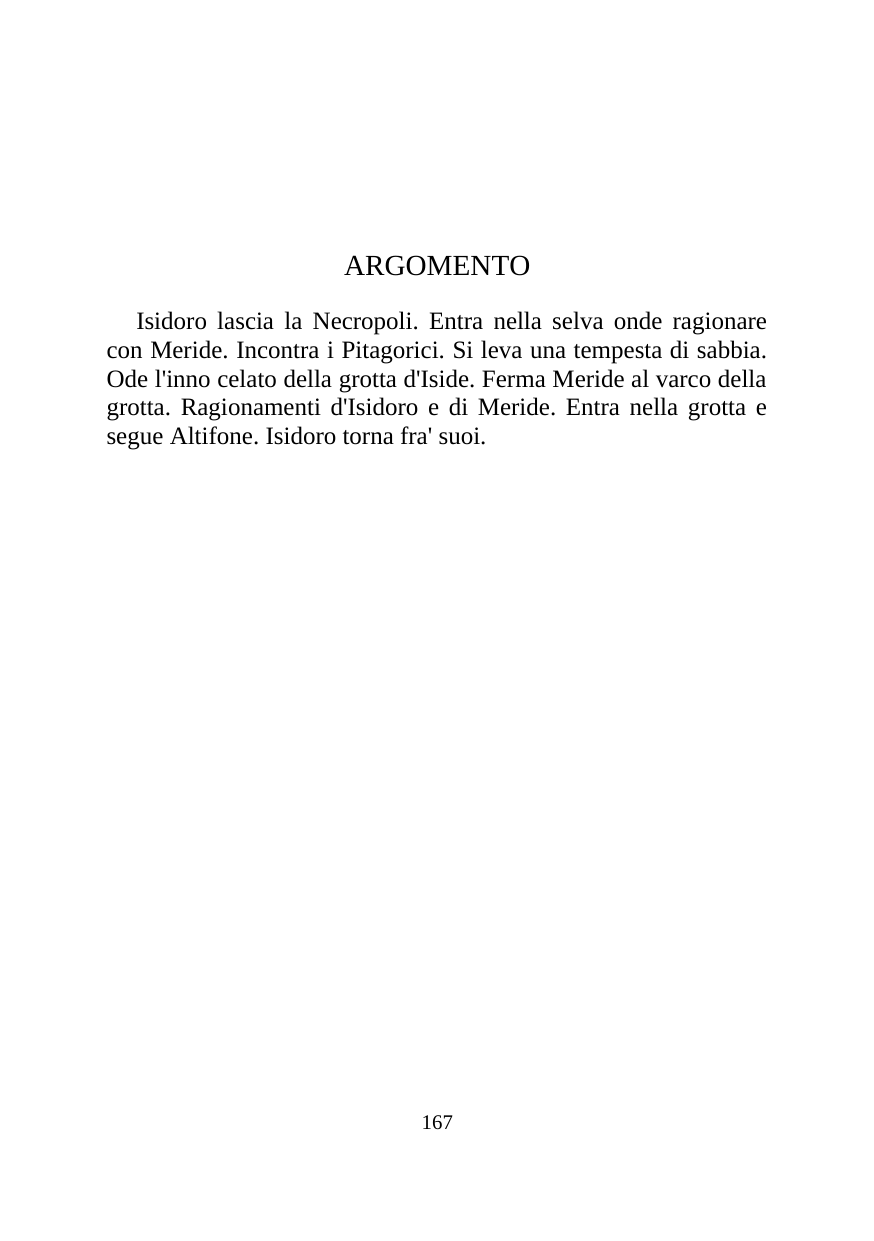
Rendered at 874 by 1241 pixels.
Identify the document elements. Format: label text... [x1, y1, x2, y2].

text ARGOMENTO [106, 248, 768, 281]
text Isidoro lascia la Necropoli. Entra nella selva onde ragionare con Meride. Incontra i Pitagorici. Si leva una tempesta di sabbia. Ode l'inno celato della grotta d'Iside. Ferma Meride al varco della grotta. Ragionamenti d'Isidoro e di Meride. Entra nella grotta e segue Altifone. Isidoro torna fra' suoi. [106, 306, 768, 450]
